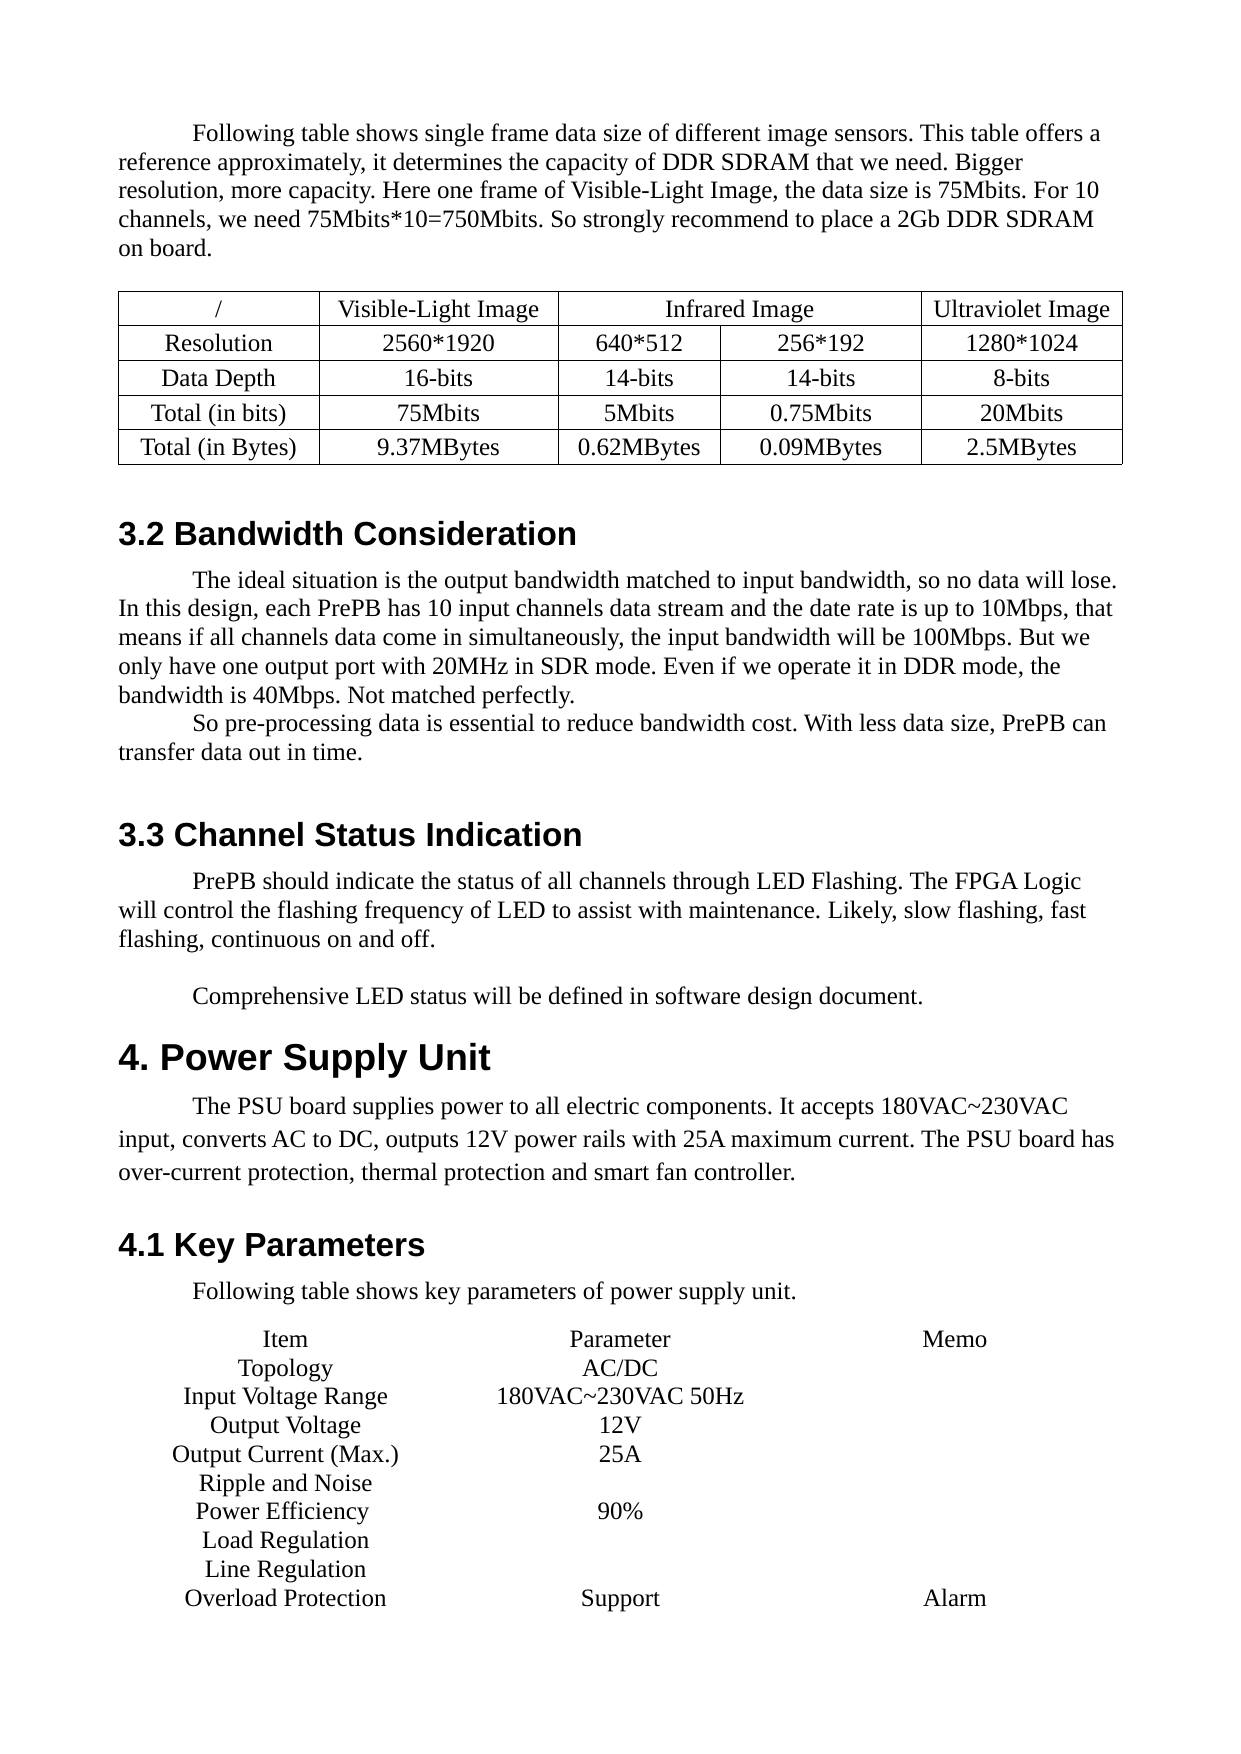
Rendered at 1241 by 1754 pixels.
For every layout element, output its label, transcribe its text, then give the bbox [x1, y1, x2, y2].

table_cell [788, 1468, 1122, 1496]
table_header Item [118, 1324, 453, 1353]
table_cell [788, 1353, 1122, 1381]
subtitle 4. Power Supply Unit [118, 1035, 1122, 1078]
table_cell 0.09MBytes [721, 430, 921, 464]
table_cell [453, 1554, 787, 1583]
table_cell Total (in bits) [119, 396, 319, 429]
table_header Visible-Light Image [320, 292, 558, 325]
table_cell 0.62MBytes [559, 430, 720, 464]
table_cell 8-bits [922, 361, 1122, 395]
table_cell Output Current (Max.) [118, 1439, 453, 1468]
table_header Ultraviolet Image [922, 292, 1122, 325]
text The ideal situation is the output bandwidth matched to input bandwidth, so no data will lose. In this design, each PrePB has 10 input channels data stream and the date rate is up to 10Mbps, that means if all channels data come in simultaneously, the input bandwidth will be 100Mbps. But we only have one output port with 20MHz in SDR mode. Even if we operate it in DDR mode, the bandwidth is 40Mbps. Not matched perfectly. [118, 565, 1122, 708]
subtitle 3.3 Channel Status Indication [118, 816, 1122, 854]
table_cell 2.5MBytes [922, 430, 1122, 464]
table_cell AC/DC [453, 1353, 787, 1381]
table_cell 12V [453, 1410, 787, 1439]
table_cell [788, 1525, 1122, 1554]
text So pre-processing data is essential to reduce bandwidth cost. With less data size, PrePB can transfer data out in time. [118, 708, 1122, 766]
table_cell Line Regulation [118, 1554, 453, 1583]
table_cell Support [453, 1583, 787, 1611]
table_cell [788, 1554, 1122, 1583]
table_cell 640*512 [559, 326, 720, 360]
table_cell Total (in Bytes) [119, 430, 319, 464]
table_cell 20Mbits [922, 396, 1122, 429]
table_cell 14-bits [721, 361, 921, 395]
text Following table shows single frame data size of different image sensors. This table offers a reference approximately, it determines the capacity of DDR SDRAM that we need. Bigger resolution, more capacity. Here one frame of Visible-Light Image, the data size is 75Mbits. For 10 channels, we need 75Mbits*10=750Mbits. So strongly recommend to place a 2Gb DDR SDRAM on board. [118, 118, 1122, 262]
table_cell Power Efficiency [118, 1496, 453, 1525]
table_cell [788, 1496, 1122, 1525]
table_header Memo [788, 1324, 1122, 1353]
subtitle 3.2 Bandwidth Consideration [118, 514, 1122, 552]
table_cell [788, 1381, 1122, 1410]
table_header / [119, 292, 319, 325]
table_cell Output Voltage [118, 1410, 453, 1439]
text The PSU board supplies power to all electric components. It accepts 180VAC~230VAC input, converts AC to DC, outputs 12V power rails with 25A maximum current. The PSU board has over-current protection, thermal protection and smart fan controller. [118, 1091, 1122, 1186]
table_cell 90% [453, 1496, 787, 1525]
table_cell [453, 1525, 787, 1554]
text Comprehensive LED status will be defined in software design document. [118, 981, 1122, 1010]
subtitle 4.1 Key Parameters [118, 1225, 1122, 1264]
table_cell 2560*1920 [320, 326, 558, 360]
table_cell Load Regulation [118, 1525, 453, 1554]
table_cell Data Depth [119, 361, 319, 395]
table_cell Topology [118, 1353, 453, 1381]
table_cell Resolution [119, 326, 319, 360]
table_header Infrared Image [559, 292, 921, 325]
table_cell [788, 1410, 1122, 1439]
table_cell Overload Protection [118, 1583, 453, 1611]
text Following table shows key parameters of power supply unit. [118, 1276, 1122, 1305]
table_cell Alarm [788, 1583, 1122, 1611]
table_cell 16-bits [320, 361, 558, 395]
table_cell 75Mbits [320, 396, 558, 429]
table_cell 1280*1024 [922, 326, 1122, 360]
table_cell [453, 1468, 787, 1496]
table_cell [788, 1439, 1122, 1468]
text PrePB should indicate the status of all channels through LED Flashing. The FPGA Logic will control the flashing frequency of LED to assist with maintenance. Likely, slow flashing, fast flashing, continuous on and off. [118, 866, 1122, 953]
table_cell Input Voltage Range [118, 1381, 453, 1410]
table_cell 5Mbits [559, 396, 720, 429]
table_cell 256*192 [721, 326, 921, 360]
table_cell 9.37MBytes [320, 430, 558, 464]
table_header Parameter [453, 1324, 787, 1353]
table_cell Ripple and Noise [118, 1468, 453, 1496]
table_cell 180VAC~230VAC 50Hz [453, 1381, 787, 1410]
table_cell 25A [453, 1439, 787, 1468]
table_cell 0.75Mbits [721, 396, 921, 429]
table_cell 14-bits [559, 361, 720, 395]
